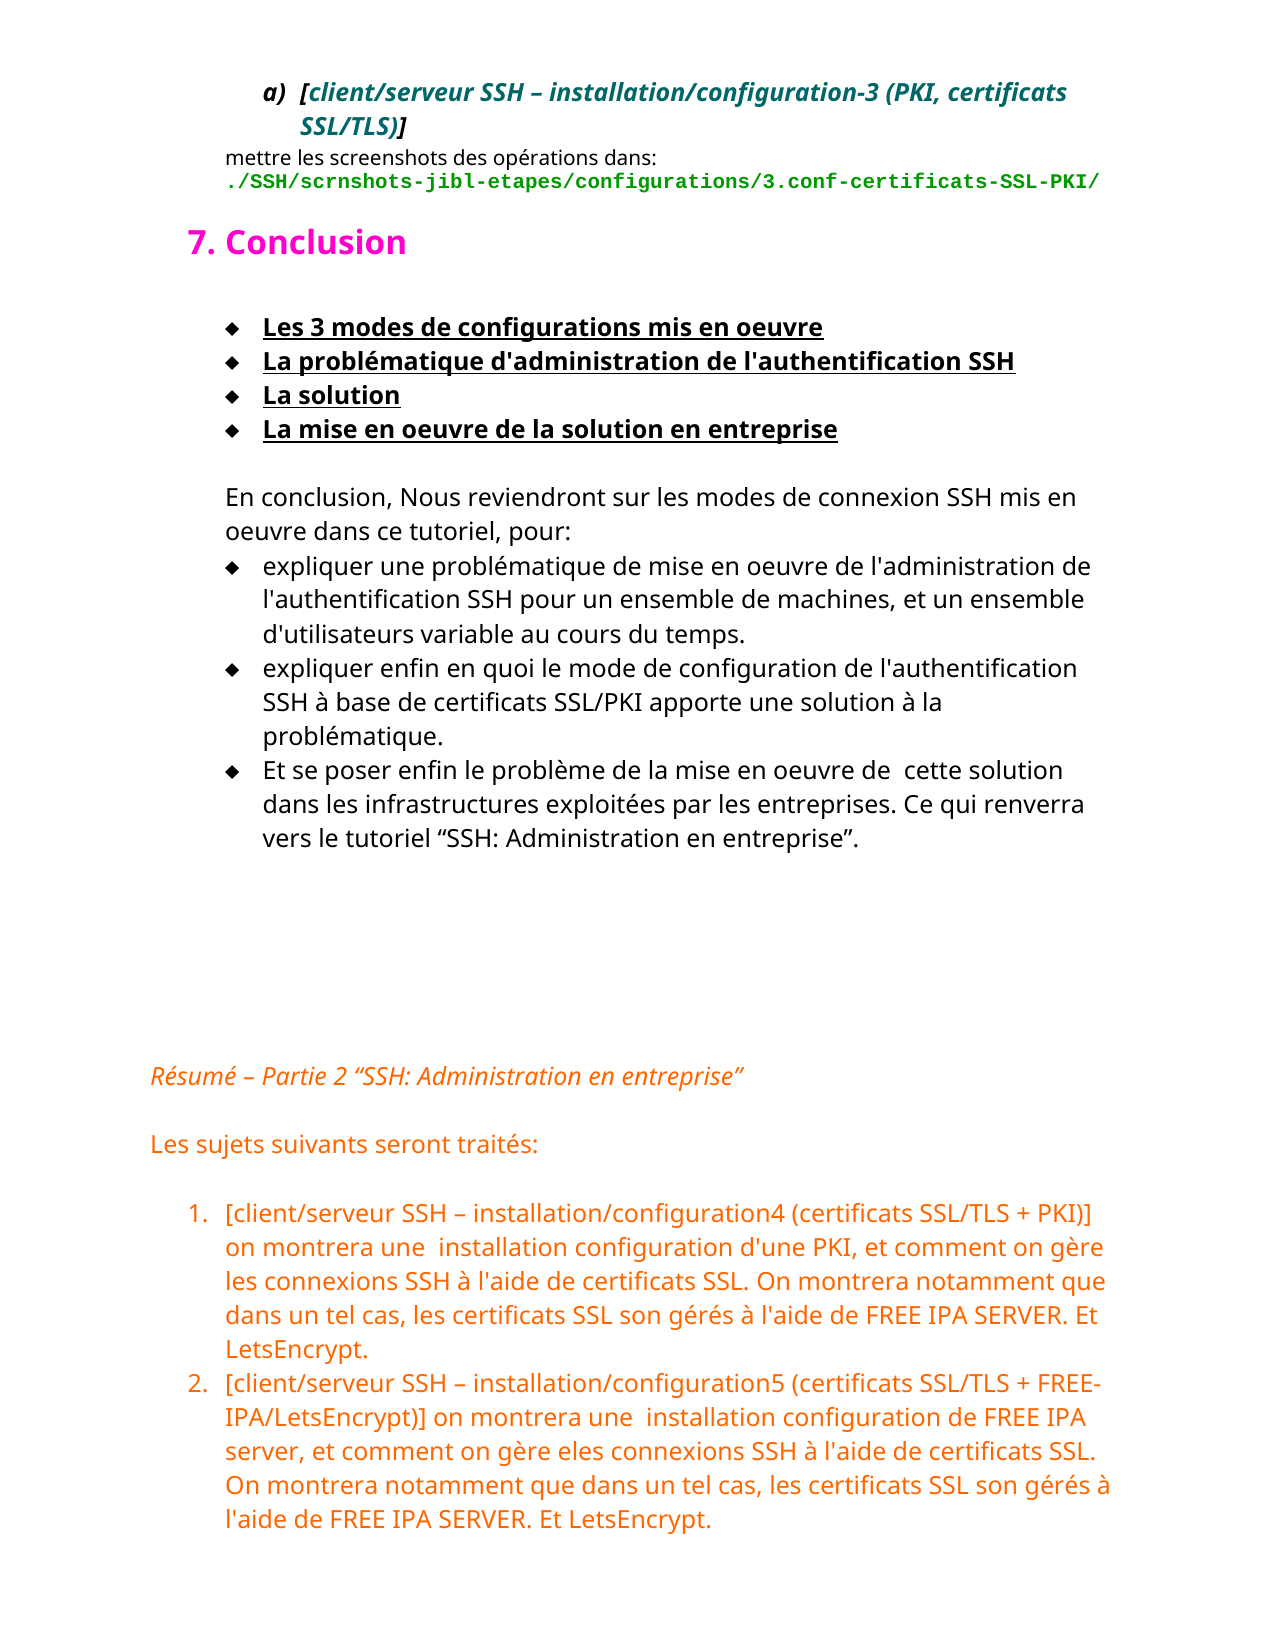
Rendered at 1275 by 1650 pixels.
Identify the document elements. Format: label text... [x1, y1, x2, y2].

list Les 3 modes de configurations mis en oeuvre [225, 310, 1125, 344]
list Conclusion [187, 219, 1125, 264]
list Et se poser enfin le problème de la mise en oeuvre de cette solution dans les infrastructures exploitées par les entreprises. Ce qui renverra vers le tutoriel “SSH: Administration en entreprise”. [225, 752, 1125, 855]
list La problématique d'administration de l'authentification SSH [225, 344, 1125, 378]
text Les sujets suivants seront traités: [150, 1127, 1125, 1161]
list [client/serveur SSH – installation/configuration-3 (PKI, certificats SSL/TLS)] [262, 75, 1125, 143]
list expliquer enfin en quoi le mode de configuration de l'authentification SSH à base de certificats SSL/PKI apporte une solution à la problématique. [225, 650, 1125, 752]
list La mise en oeuvre de la solution en entreprise [225, 412, 1125, 446]
list La solution [225, 378, 1125, 412]
list mettre les screenshots des opérations dans: [187, 143, 1125, 172]
list [client/serveur SSH – installation/configuration4 (certificats SSL/TLS + PKI)] on montrera une installation configuration d'une PKI, et comment on gère les connexions SSH à l'aide de certificats SSL. On montrera notamment que dans un tel cas, les certificats SSL son gérés à l'aide de FREE IPA SERVER. Et LetsEncrypt. [187, 1195, 1125, 1366]
list ./SSH/scrnshots-jibl-etapes/configurations/3.conf-certificats-SSL-PKI/ [187, 172, 1125, 195]
text Résumé – Partie 2 “SSH: Administration en entreprise” [150, 1059, 1125, 1093]
list expliquer une problématique de mise en oeuvre de l'administration de l'authentification SSH pour un ensemble de machines, et un ensemble d'utilisateurs variable au cours du temps. [225, 548, 1125, 650]
list En conclusion, Nous reviendront sur les modes de connexion SSH mis en oeuvre dans ce tutoriel, pour: [187, 480, 1125, 548]
list [client/serveur SSH – installation/configuration5 (certificats SSL/TLS + FREE-IPA/LetsEncrypt)] on montrera une installation configuration de FREE IPA server, et comment on gère eles connexions SSH à l'aide de certificats SSL. On montrera notamment que dans un tel cas, les certificats SSL son gérés à l'aide de FREE IPA SERVER. Et LetsEncrypt. [187, 1366, 1125, 1536]
